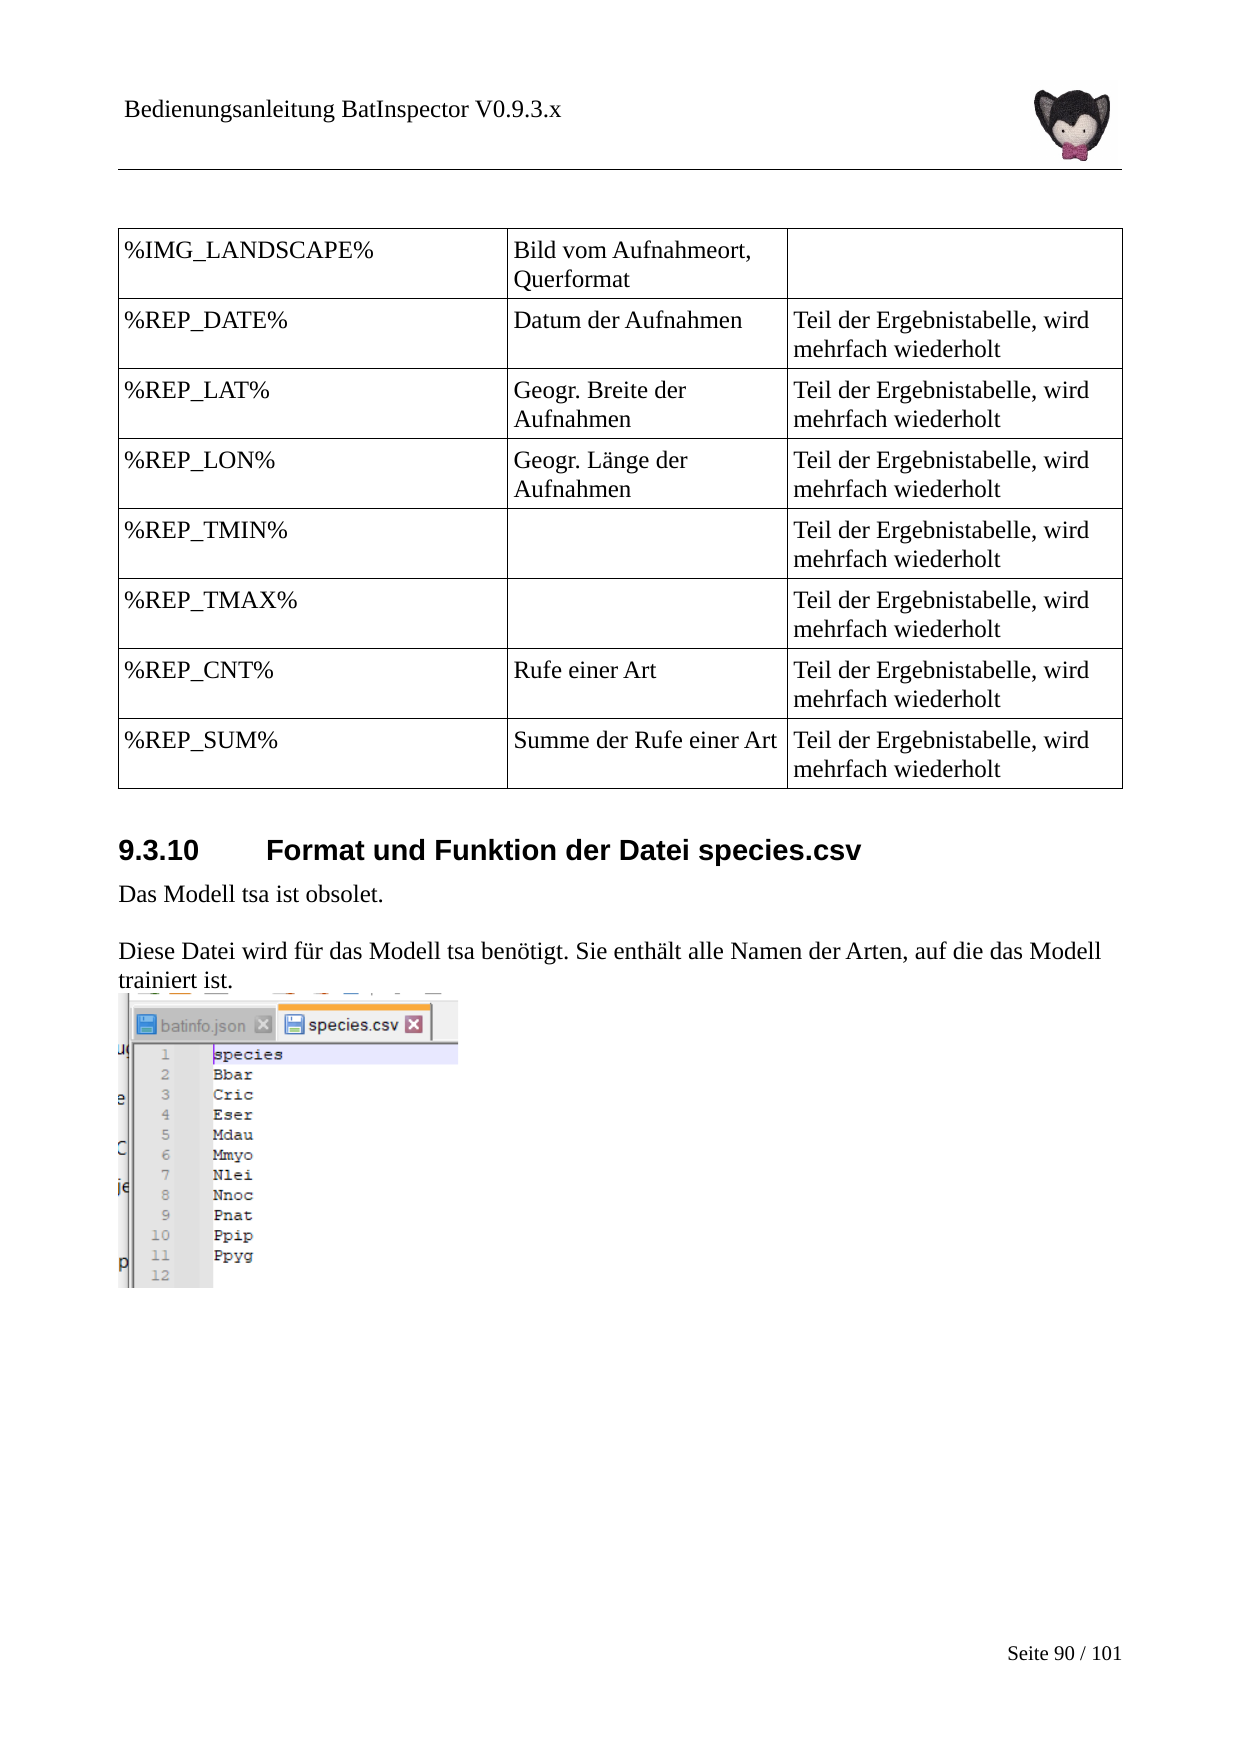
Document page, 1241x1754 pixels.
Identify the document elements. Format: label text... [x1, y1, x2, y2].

picture [118, 993, 459, 1288]
table_cell %REP_DATE% [119, 299, 507, 368]
table_cell Teil der Ergebnistabelle, wird mehrfach wiederholt [788, 299, 1122, 368]
table_cell %REP_TMIN% [119, 509, 507, 578]
table_cell [508, 509, 787, 578]
text Das Modell tsa ist obsolet. [118, 879, 1122, 907]
table_cell Teil der Ergebnistabelle, wird mehrfach wiederholt [788, 649, 1122, 718]
picture [1030, 80, 1119, 169]
table_cell [788, 229, 1122, 298]
table_cell Teil der Ergebnistabelle, wird mehrfach wiederholt [788, 719, 1122, 788]
table_cell Teil der Ergebnistabelle, wird mehrfach wiederholt [788, 439, 1122, 508]
table_cell Teil der Ergebnistabelle, wird mehrfach wiederholt [788, 369, 1122, 438]
table_cell %REP_LON% [119, 439, 507, 508]
text Diese Datei wird für das Modell tsa benötigt. Sie enthält alle Namen der Arten, auf die das Modell trainiert ist. [118, 936, 1122, 994]
table_cell Geogr. Länge der Aufnahmen [508, 439, 787, 508]
table_cell [508, 579, 787, 648]
table_cell Summe der Rufe einer Art [508, 719, 787, 788]
table_cell Datum der Aufnahmen [508, 299, 787, 368]
table_cell Geogr. Breite der Aufnahmen [508, 369, 787, 438]
table_cell Bild vom Aufnahmeort, Querformat [508, 229, 787, 298]
table_cell %REP_TMAX% [119, 579, 507, 648]
table_cell %REP_LAT% [119, 369, 507, 438]
table_cell %REP_SUM% [119, 719, 507, 788]
table_cell %IMG_LANDSCAPE% [119, 229, 507, 298]
table_cell Teil der Ergebnistabelle, wird mehrfach wiederholt [788, 579, 1122, 648]
table_cell Rufe einer Art [508, 649, 787, 718]
table_cell Teil der Ergebnistabelle, wird mehrfach wiederholt [788, 509, 1122, 578]
subtitle Format und Funktion der Datei species.csv [118, 833, 1122, 866]
table_cell %REP_CNT% [119, 649, 507, 718]
